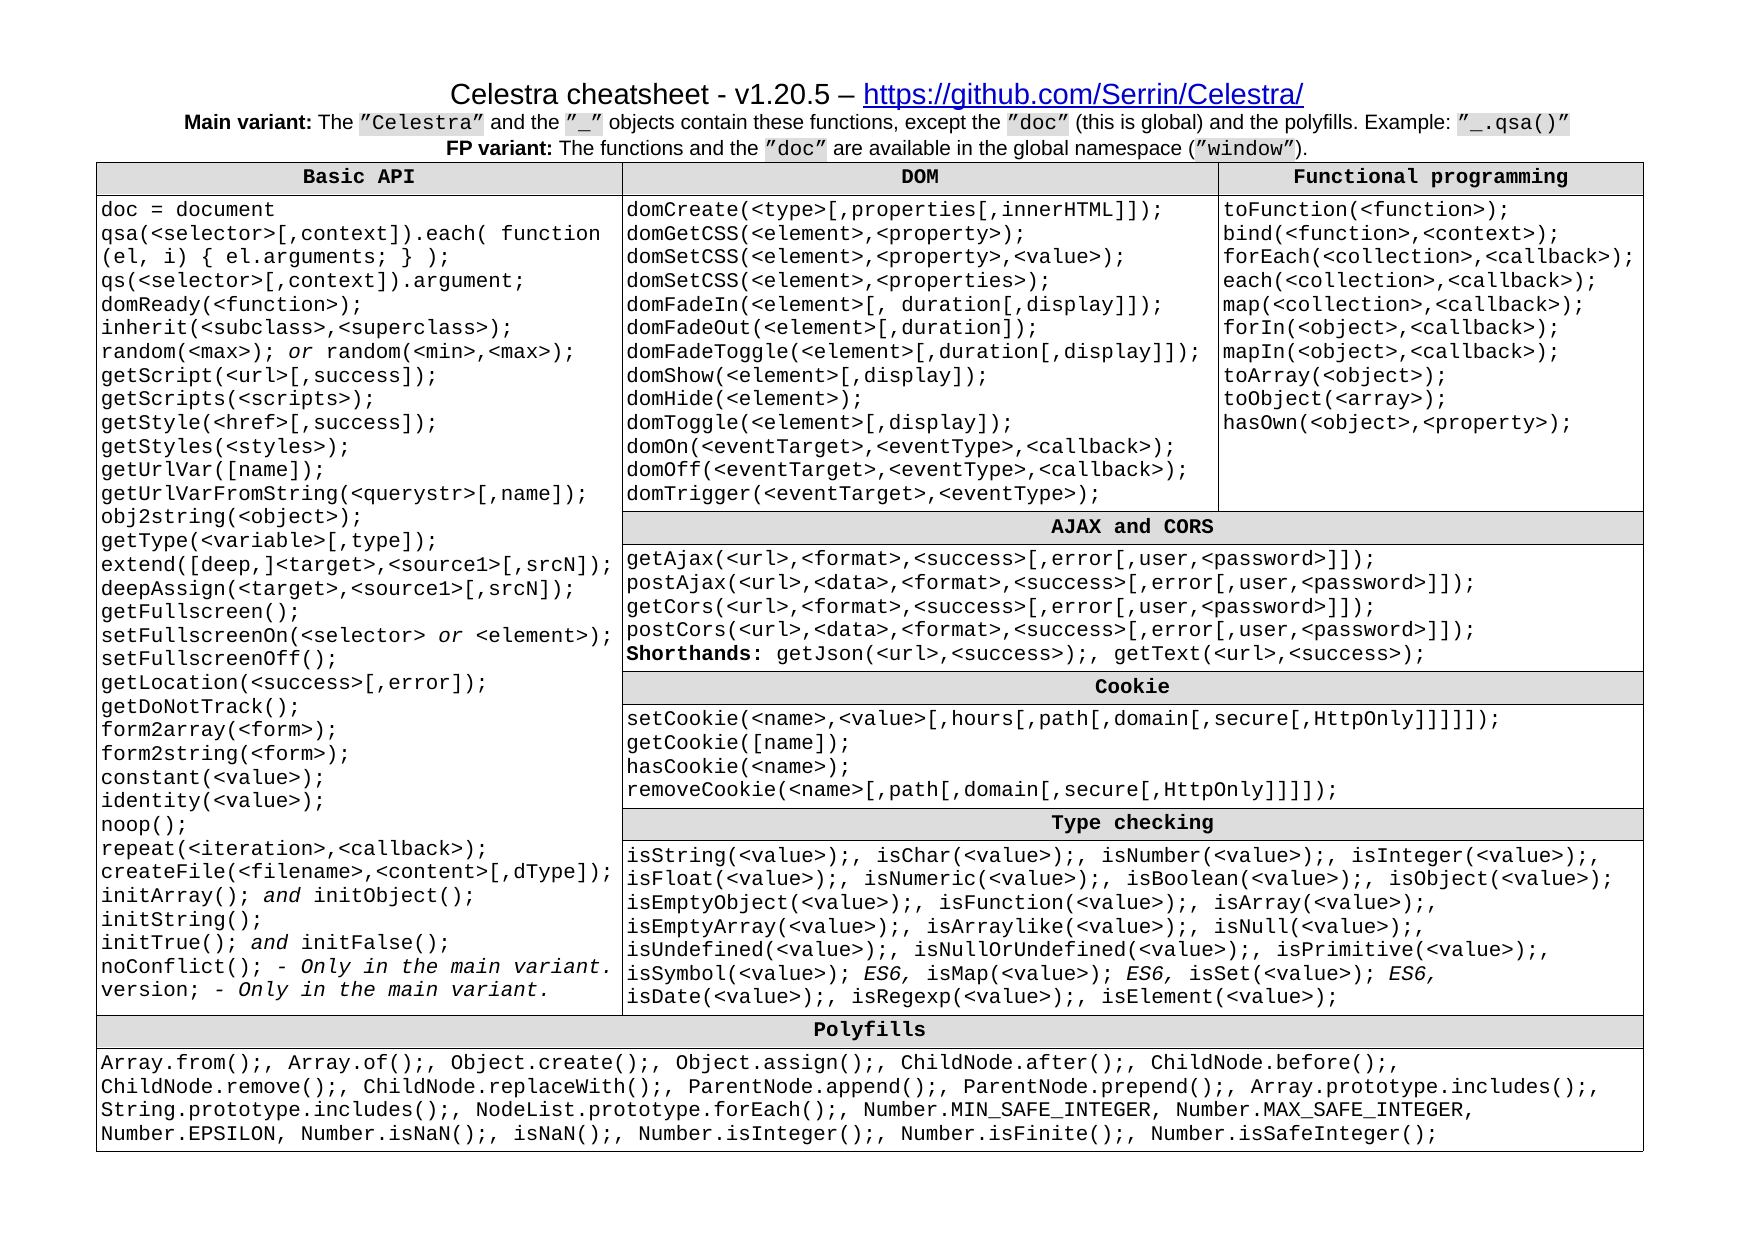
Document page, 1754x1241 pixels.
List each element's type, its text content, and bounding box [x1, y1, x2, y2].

table_cell Type checking [623, 809, 1643, 840]
table_cell domCreate(<type>[,properties[,innerHTML]]); domGetCSS(<element>,<property>); domSetCSS(<element>,<property>,<value>); domSetCSS(<element>,<properties>); domFadeIn(<element>[, duration[,display]]); domFadeOut(<element>[,duration]); domFadeToggle(<element>[,duration[,display]]); domShow(<element>[,display]); domHide(<element>); domToggle(<element>[,display]); domOn(<eventTarget>,<eventType>,<callback>); domOff(<eventTarget>,<eventType>,<callback>); domTrigger(<eventTarget>,<eventType>); [623, 196, 1218, 511]
table_cell AJAX and CORS [623, 512, 1643, 544]
table_cell Cookie [623, 672, 1643, 704]
table_cell doc = document qsa(<selector>[,context]).each( function (el, i) { el.arguments; } ); qs(<selector>[,context]).argument; domReady(<function>); inherit(<subclass>,<superclass>); random(<max>); or random(<min>,<max>); getScript(<url>[,success]); getScripts(<scripts>); getStyle(<href>[,success]); getStyles(<styles>); getUrlVar([name]); getUrlVarFromString(<querystr>[,name]); obj2string(<object>); getType(<variable>[,type]); extend([deep,]<target>,<source1>[,srcN]); deepAssign(<target>,<source1>[,srcN]); getFullscreen(); setFullscreenOn(<selector> or <element>); setFullscreenOff(); getLocation(<success>[,error]); getDoNotTrack(); form2array(<form>); form2string(<form>); constant(<value>); identity(<value>); noop(); repeat(<iteration>,<callback>); createFile(<filename>,<content>[,dType]); initArray(); and initObject(); initString(); initTrue(); and initFalse(); noConflict(); - Only in the main variant. version; - Only in the main variant. [97, 196, 622, 1015]
table_cell Array.from();, Array.of();, Object.create();, Object.assign();, ChildNode.after();, ChildNode.before();, ChildNode.remove();, ChildNode.replaceWith();, ParentNode.append();, ParentNode.prepend();, Array.prototype.includes();, String.prototype.includes();, NodeList.prototype.forEach();, Number.MIN_SAFE_INTEGER, Number.MAX_SAFE_INTEGER, Number.EPSILON, Number.isNaN();, isNaN();, Number.isInteger();, Number.isFinite();, Number.isSafeInteger(); [97, 1049, 1643, 1151]
table_cell toFunction(<function>); bind(<function>,<context>); forEach(<collection>,<callback>); each(<collection>,<callback>); map(<collection>,<callback>); forIn(<object>,<callback>); mapIn(<object>,<callback>); toArray(<object>); toObject(<array>); hasOwn(<object>,<property>); [1219, 196, 1643, 511]
text Main variant: The ”Celestra” and the ”_” objects contain these functions, except the ”doc” (this is global) and the polyfills. Example: ”_.qsa()” [96, 110, 1657, 136]
table_header Polyfills [97, 1016, 1643, 1047]
table_cell getAjax(<url>,<format>,<success>[,error[,user,<password>]]); postAjax(<url>,<data>,<format>,<success>[,error[,user,<password>]]); getCors(<url>,<format>,<success>[,error[,user,<password>]]); postCors(<url>,<data>,<format>,<success>[,error[,user,<password>]]); Shorthands: getJson(<url>,<success>);, getText(<url>,<success>); [623, 545, 1643, 671]
table_header Basic API [97, 163, 622, 194]
table_cell setCookie(<name>,<value>[,hours[,path[,domain[,secure[,HttpOnly]]]]]); getCookie([name]); hasCookie(<name>); removeCookie(<name>[,path[,domain[,secure[,HttpOnly]]]]); [623, 705, 1643, 807]
text Celestra cheatsheet - v1.20.5 – https://github.com/Serrin/Celestra/ [96, 77, 1657, 110]
table_header DOM [623, 163, 1218, 194]
table_cell isString(<value>);, isChar(<value>);, isNumber(<value>);, isInteger(<value>);, isFloat(<value>);, isNumeric(<value>);, isBoolean(<value>);, isObject(<value>); isEmptyObject(<value>);, isFunction(<value>);, isArray(<value>);, isEmptyArray(<value>);, isArraylike(<value>);, isNull(<value>);, isUndefined(<value>);, isNullOrUndefined(<value>);, isPrimitive(<value>);, isSymbol(<value>); ES6, isMap(<value>); ES6, isSet(<value>); ES6, isDate(<value>);, isRegexp(<value>);, isElement(<value>); [623, 841, 1643, 1015]
text FP variant: The functions and the ”doc” are available in the global namespace (”window”). [96, 136, 1657, 162]
table_header Functional programming [1219, 163, 1643, 194]
